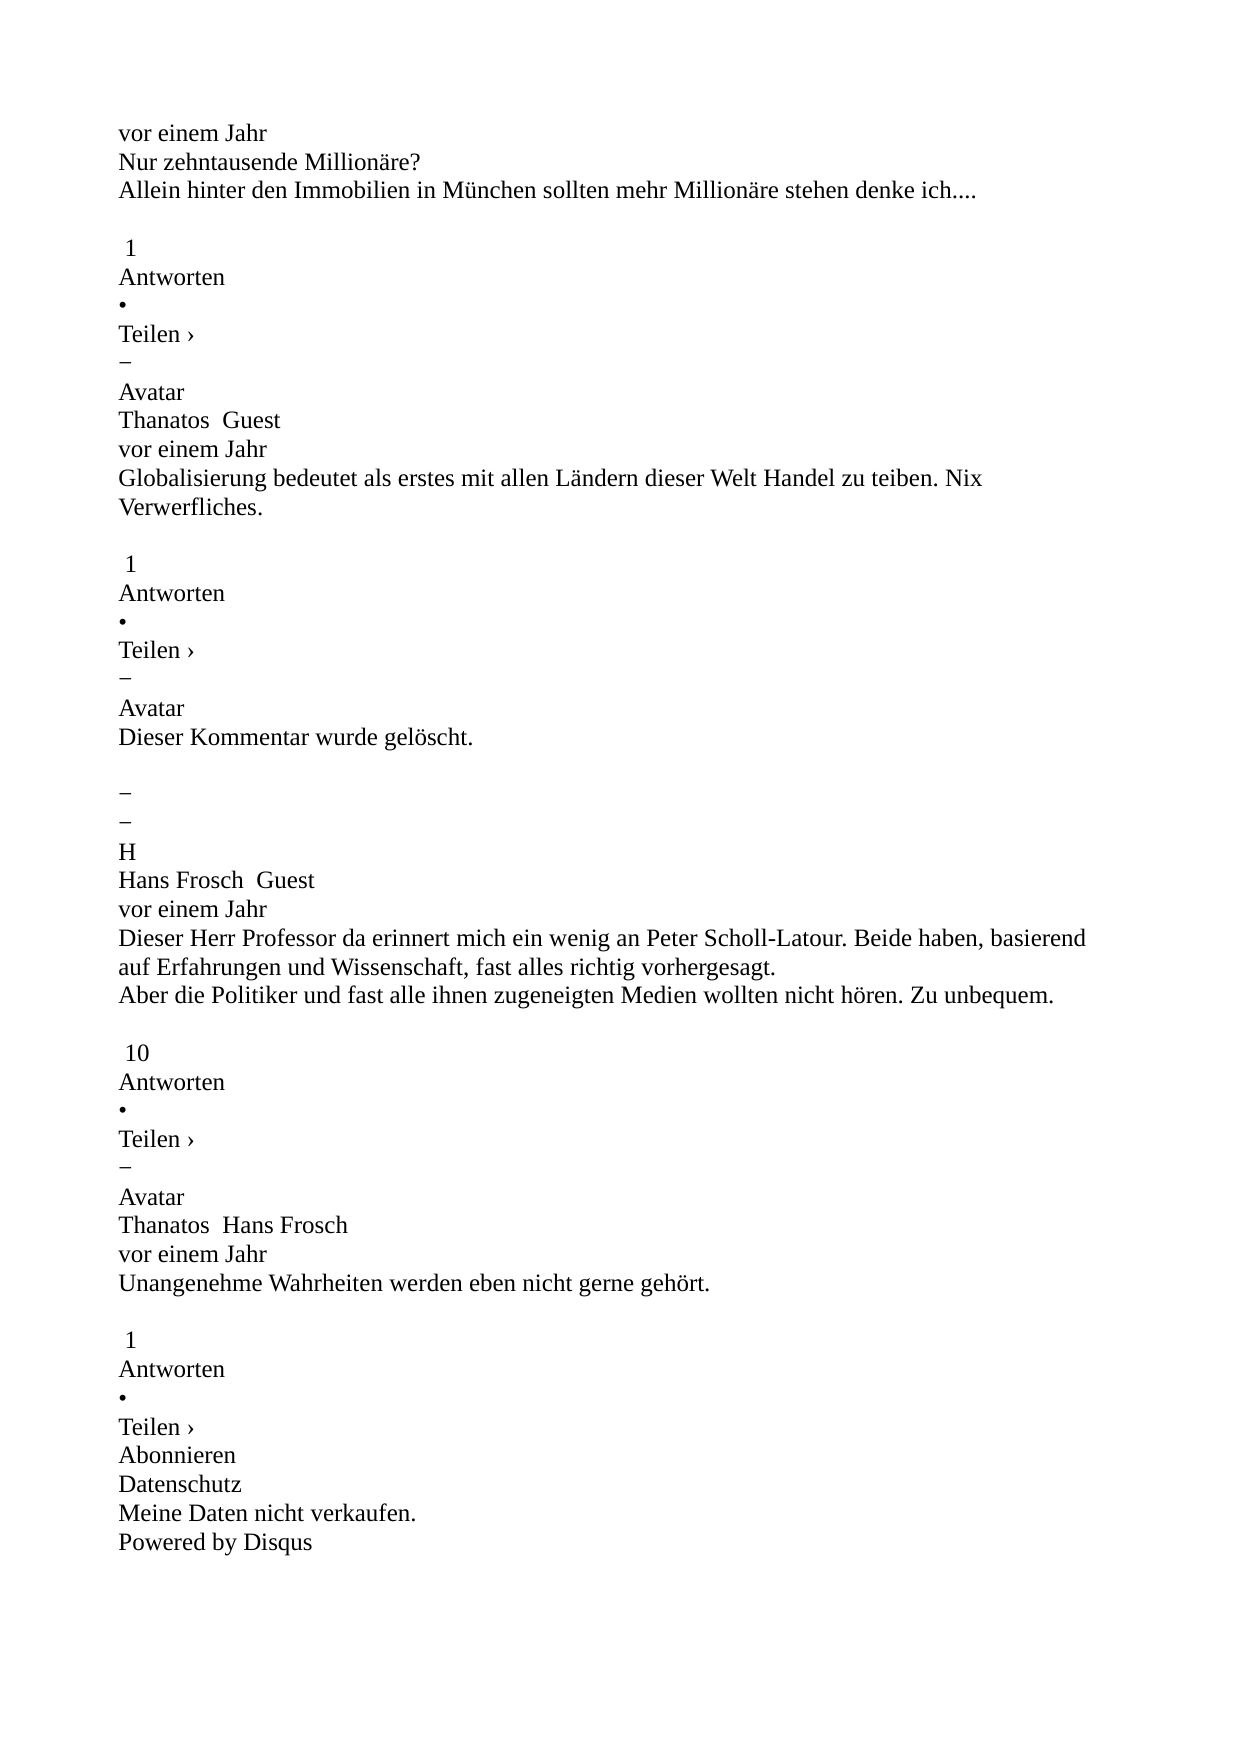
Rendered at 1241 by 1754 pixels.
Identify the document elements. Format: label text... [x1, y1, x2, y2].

text vor einem Jahr [118, 118, 1122, 147]
text Antworten [118, 262, 1122, 291]
text Teilen › [118, 636, 1122, 664]
text Thanatos Hans Frosch [118, 1211, 1122, 1239]
text H [118, 837, 1122, 866]
text Teilen › [118, 319, 1122, 348]
text Datenschutz [118, 1469, 1122, 1498]
text − [118, 779, 1122, 808]
text Meine Daten nicht verkaufen. [118, 1498, 1122, 1527]
text • [118, 607, 1122, 636]
text Antworten [118, 1354, 1122, 1383]
text − [118, 348, 1122, 377]
text Thanatos Guest [118, 406, 1122, 434]
text Abonnieren [118, 1441, 1122, 1469]
text − [118, 664, 1122, 693]
text 1 [118, 233, 1122, 262]
text − [118, 1153, 1122, 1182]
text Avatar [118, 693, 1122, 722]
text 1 [118, 549, 1122, 578]
text Avatar [118, 1182, 1122, 1211]
text Teilen › [118, 1412, 1122, 1441]
text Teilen › [118, 1124, 1122, 1153]
text Unangenehme Wahrheiten werden eben nicht gerne gehört. [118, 1268, 1122, 1297]
text • [118, 1096, 1122, 1124]
text • [118, 291, 1122, 319]
text Dieser Kommentar wurde gelöscht. [118, 722, 1122, 751]
text Aber die Politiker und fast alle ihnen zugeneigten Medien wollten nicht hören. Zu unbequem. [118, 981, 1122, 1009]
text Antworten [118, 578, 1122, 607]
text Dieser Herr Professor da erinnert mich ein wenig an Peter Scholl-Latour. Beide haben, basierend auf Erfahrungen und Wissenschaft, fast alles richtig vorhergesagt. [118, 923, 1122, 981]
text • [118, 1383, 1122, 1412]
text vor einem Jahr [118, 894, 1122, 923]
text Powered by Disqus [118, 1527, 1122, 1556]
text Globalisierung bedeutet als erstes mit allen Ländern dieser Welt Handel zu teiben. Nix Verwerfliches. [118, 463, 1122, 521]
text − [118, 808, 1122, 837]
text 1 [118, 1326, 1122, 1354]
text Nur zehntausende Millionäre? [118, 147, 1122, 176]
text vor einem Jahr [118, 434, 1122, 463]
text Antworten [118, 1067, 1122, 1096]
text Allein hinter den Immobilien in München sollten mehr Millionäre stehen denke ich.... [118, 176, 1122, 204]
text vor einem Jahr [118, 1239, 1122, 1268]
text Avatar [118, 377, 1122, 406]
text Hans Frosch Guest [118, 866, 1122, 894]
text 10 [118, 1038, 1122, 1067]
